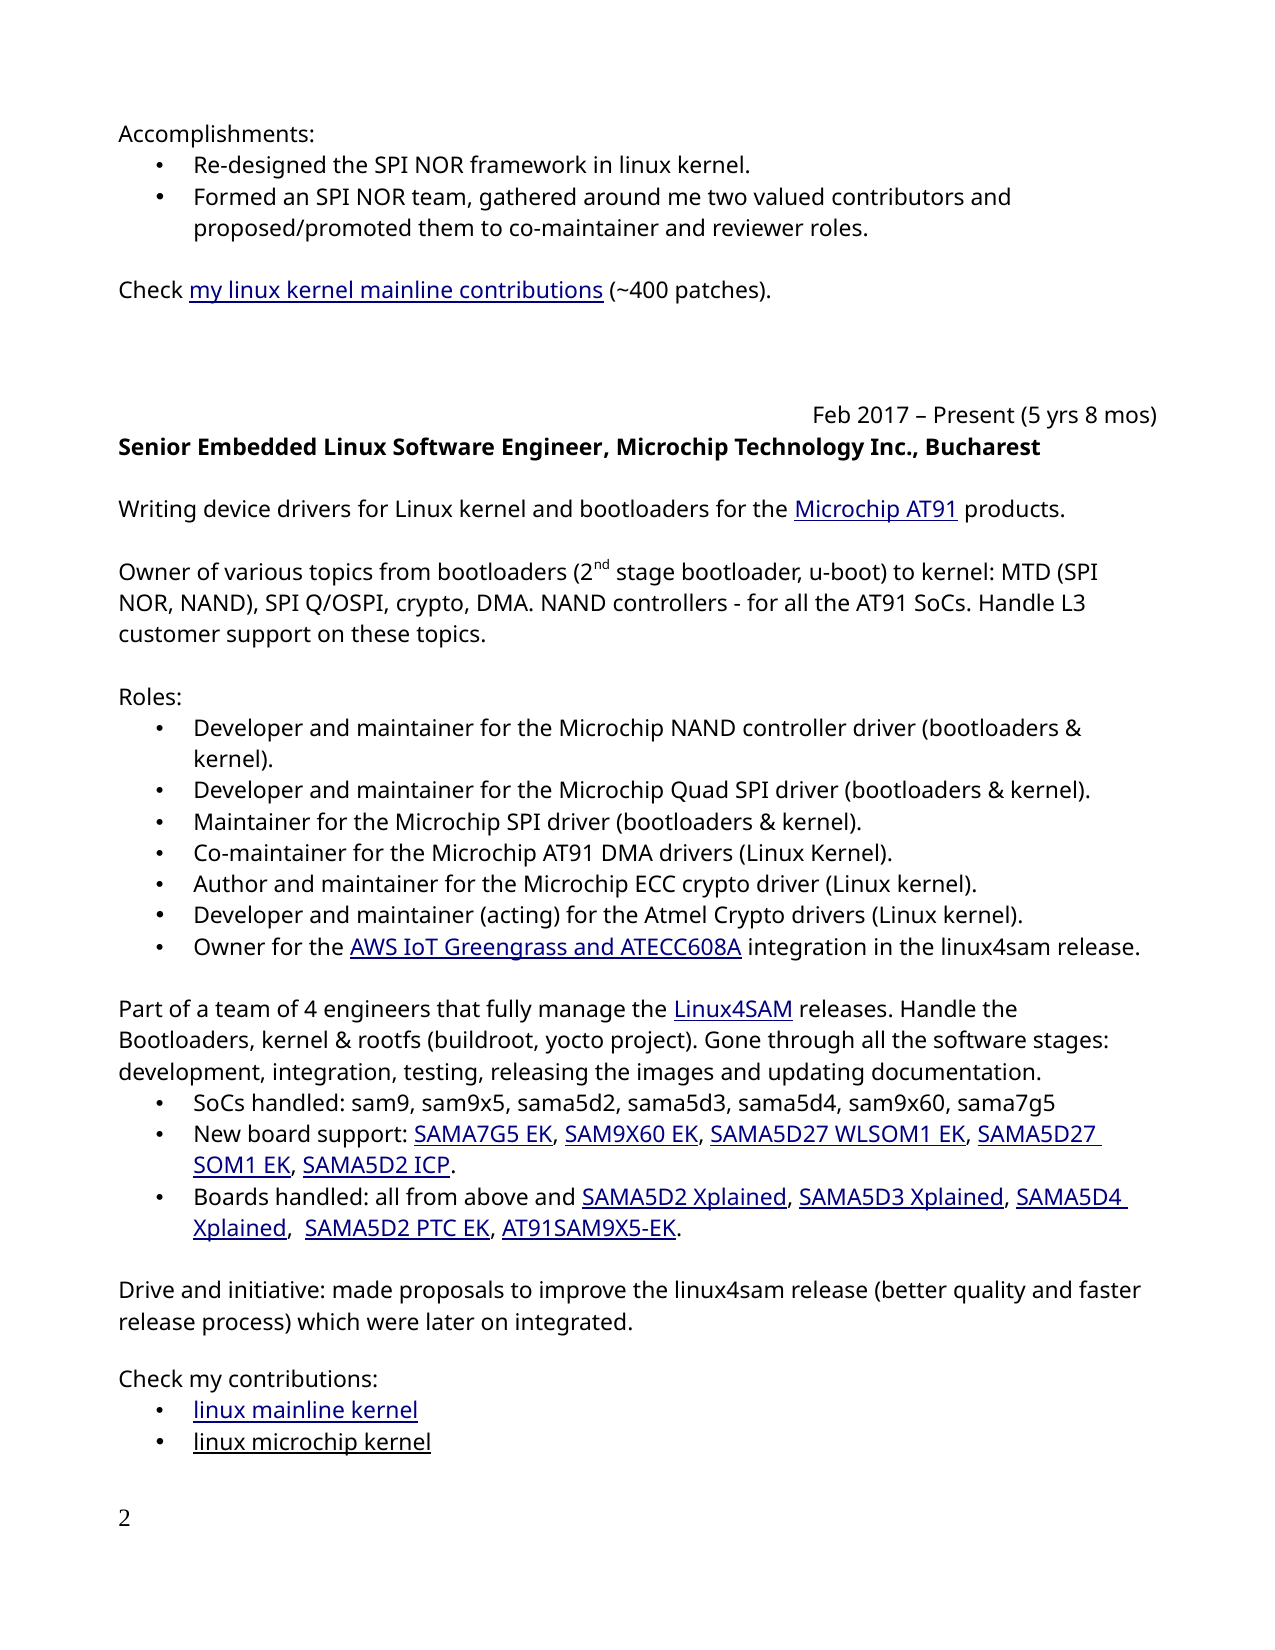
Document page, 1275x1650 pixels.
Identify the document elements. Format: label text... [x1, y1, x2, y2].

text Owner of various topics from bootloaders (2nd stage bootloader, u-boot) to kernel: MTD (SPI NOR, NAND), SPI Q/OSPI, crypto, DMA. NAND controllers - for all the AT91 SoCs. Handle L3 customer support on these topics. [118, 556, 1157, 649]
text Senior Embedded Linux Software Engineer, Microchip Technology Inc., Bucharest [118, 431, 1157, 462]
list Re-designed the SPI NOR framework in linux kernel. [156, 149, 1157, 181]
text Check my linux kernel mainline contributions (~400 patches). [118, 274, 1157, 306]
text Part of a team of 4 engineers that fully manage the Linux4SAM releases. Handle the Bootloaders, kernel & rootfs (buildroot, yocto project). Gone through all the software stages: development, integration, testing, releasing the images and updating documentation. [118, 993, 1157, 1087]
list Co-maintainer for the Microchip AT91 DMA drivers (Linux Kernel). [156, 837, 1157, 868]
text Accomplishments: [118, 118, 1157, 149]
list linux mainline kernel [156, 1394, 1157, 1426]
list Developer and maintainer for the Microchip NAND controller driver (bootloaders & kernel). [156, 712, 1157, 774]
text Feb 2017 – Present (5 yrs 8 mos) [118, 399, 1157, 431]
list Owner for the AWS IoT Greengrass and ATECC608A integration in the linux4sam release. [156, 931, 1157, 962]
text Drive and initiative: made proposals to improve the linux4sam release (better quality and faster release process) which were later on integrated. [118, 1274, 1157, 1337]
list Maintainer for the Microchip SPI driver (bootloaders & kernel). [156, 806, 1157, 837]
text Check my contributions: [118, 1363, 1157, 1394]
text Roles: [118, 681, 1157, 712]
list linux microchip kernel [156, 1426, 1157, 1457]
list Formed an SPI NOR team, gathered around me two valued contributors and proposed/promoted them to co-maintainer and reviewer roles. [156, 181, 1157, 243]
text Writing device drivers for Linux kernel and bootloaders for the Microchip AT91 products. [118, 493, 1157, 524]
list Boards handled: all from above and SAMA5D2 Xplained, SAMA5D3 Xplained, SAMA5D4 Xplained, SAMA5D2 PTC EK, AT91SAM9X5-EK. [156, 1181, 1157, 1243]
list Developer and maintainer (acting) for the Atmel Crypto drivers (Linux kernel). [156, 899, 1157, 931]
list Author and maintainer for the Microchip ECC crypto driver (Linux kernel). [156, 868, 1157, 899]
list Developer and maintainer for the Microchip Quad SPI driver (bootloaders & kernel). [156, 774, 1157, 806]
list New board support: SAMA7G5 EK, SAM9X60 EK, SAMA5D27 WLSOM1 EK, SAMA5D27 SOM1 EK, SAMA5D2 ICP. [156, 1118, 1157, 1181]
list SoCs handled: sam9, sam9x5, sama5d2, sama5d3, sama5d4, sam9x60, sama7g5 [156, 1087, 1157, 1118]
